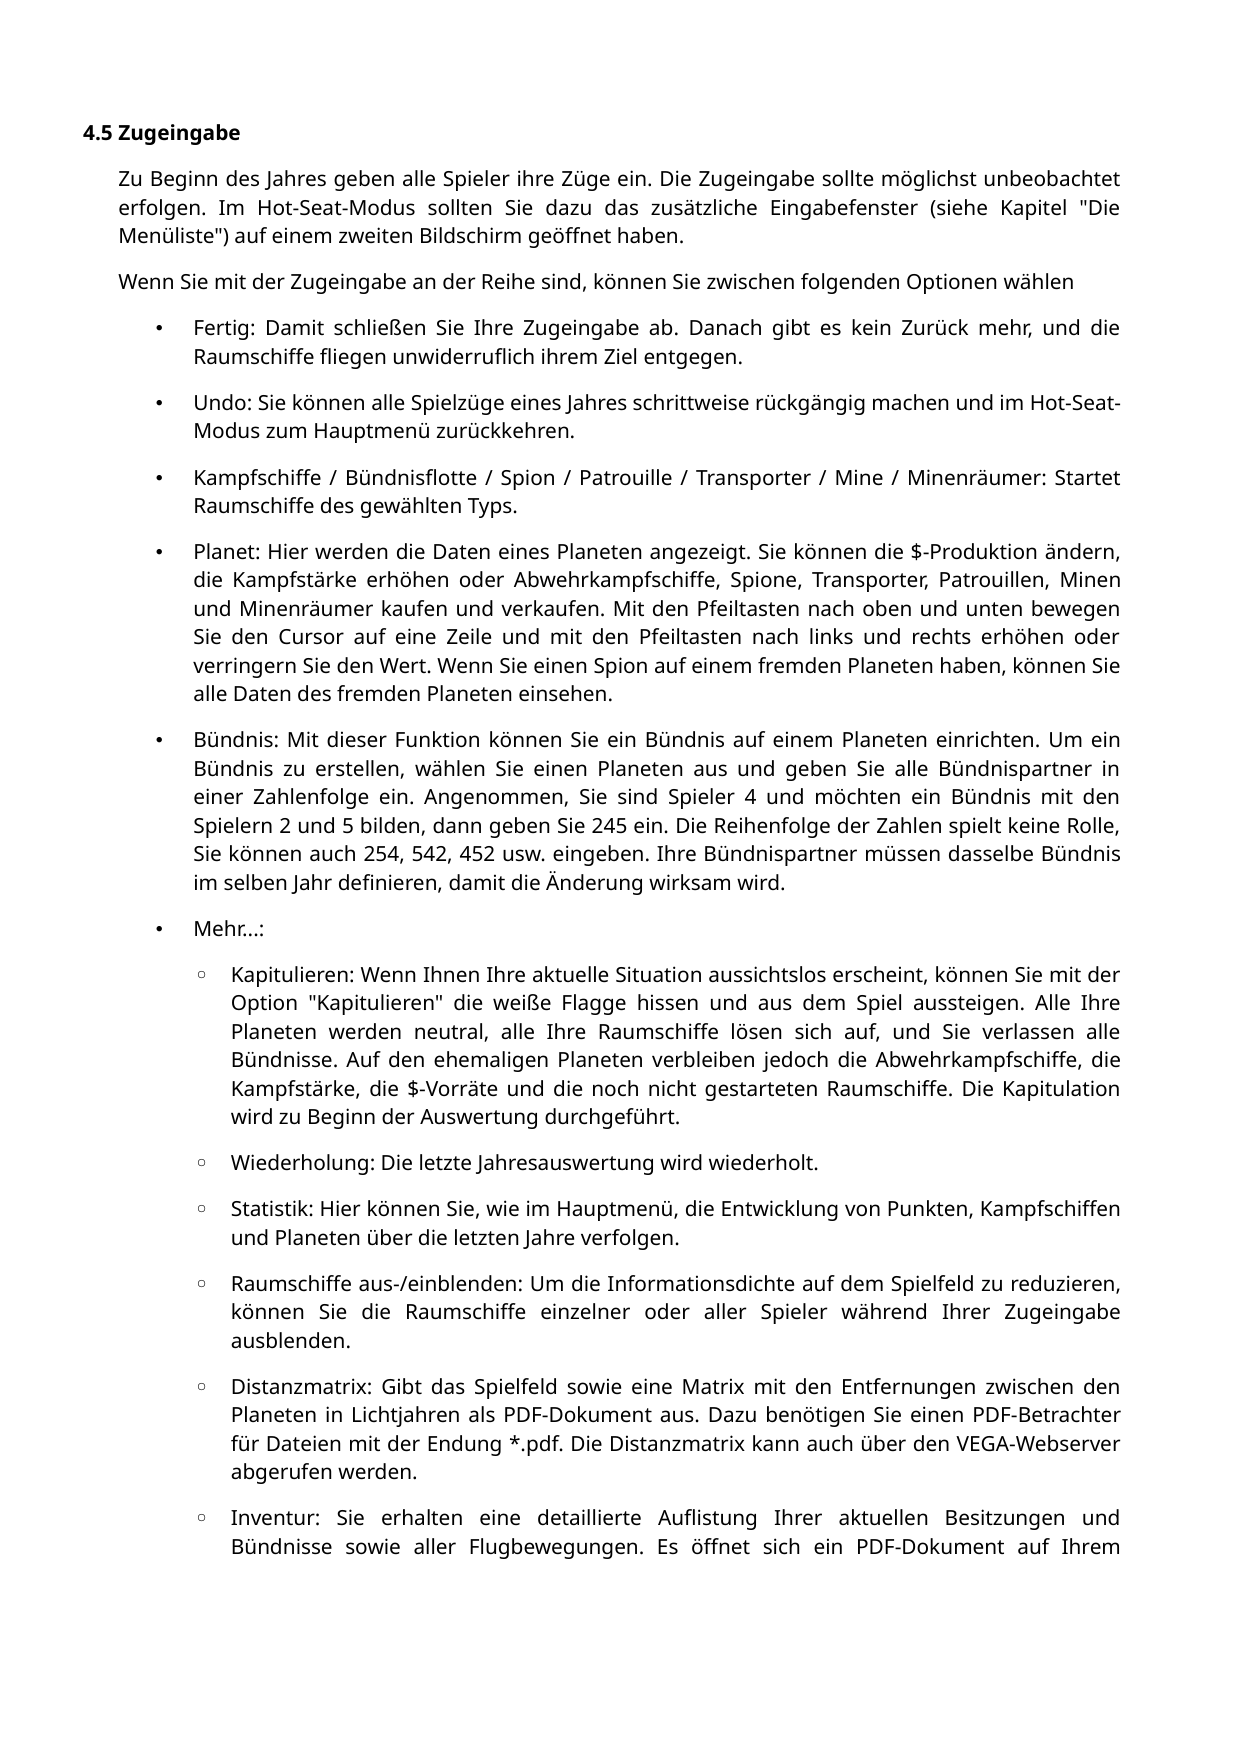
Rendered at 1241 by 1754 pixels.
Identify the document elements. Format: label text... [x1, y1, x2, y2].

list Kampfschiffe / Bündnisflotte / Spion / Patrouille / Transporter / Mine / Minenräumer: Startet Raumschiffe des gewählten Typs. [156, 463, 1122, 519]
list Mehr...: [156, 914, 1122, 942]
text Zu Beginn des Jahres geben alle Spieler ihre Züge ein. Die Zugeingabe sollte möglichst unbeobachtet erfolgen. Im Hot-Seat-Modus sollten Sie dazu das zusätzliche Eingabefenster (siehe Kapitel "Die Menüliste") auf einem zweiten Bildschirm geöffnet haben. [118, 164, 1122, 249]
list Raumschiffe aus-/einblenden: Um die Informationsdichte auf dem Spielfeld zu reduzieren, können Sie die Raumschiffe einzelner oder aller Spieler während Ihrer Zugeingabe ausblenden. [193, 1269, 1122, 1354]
list Wiederholung: Die letzte Jahresauswertung wird wiederholt. [193, 1148, 1122, 1177]
list Distanzmatrix: Gibt das Spielfeld sowie eine Matrix mit den Entfernungen zwischen den Planeten in Lichtjahren als PDF-Dokument aus. Dazu benötigen Sie einen PDF-Betrachter für Dateien mit der Endung *.pdf. Die Distanzmatrix kann auch über den VEGA-Webserver abgerufen werden. [193, 1372, 1122, 1486]
list Planet: Hier werden die Daten eines Planeten angezeigt. Sie können die $-Produktion ändern, die Kampfstärke erhöhen oder Abwehrkampfschiffe, Spione, Transporter, Patrouillen, Minen und Minenräumer kaufen und verkaufen. Mit den Pfeiltasten nach oben und unten bewegen Sie den Cursor auf eine Zeile und mit den Pfeiltasten nach links und rechts erhöhen oder verringern Sie den Wert. Wenn Sie einen Spion auf einem fremden Planeten haben, können Sie alle Daten des fremden Planeten einsehen. [156, 537, 1122, 708]
list Statistik: Hier können Sie, wie im Hauptmenü, die Entwicklung von Punkten, Kampfschiffen und Planeten über die letzten Jahre verfolgen. [193, 1194, 1122, 1251]
list Undo: Sie können alle Spielzüge eines Jahres schrittweise rückgängig machen und im Hot-Seat-Modus zum Hauptmenü zurückkehren. [156, 388, 1122, 445]
text Wenn Sie mit der Zugeingabe an der Reihe sind, können Sie zwischen folgenden Optionen wählen [118, 267, 1122, 296]
subtitle Zugeingabe [118, 118, 1122, 147]
list Bündnis: Mit dieser Funktion können Sie ein Bündnis auf einem Planeten einrichten. Um ein Bündnis zu erstellen, wählen Sie einen Planeten aus und geben Sie alle Bündnispartner in einer Zahlenfolge ein. Angenommen, Sie sind Spieler 4 und möchten ein Bündnis mit den Spielern 2 und 5 bilden, dann geben Sie 245 ein. Die Reihenfolge der Zahlen spielt keine Rolle, Sie können auch 254, 542, 452 usw. eingeben. Ihre Bündnispartner müssen dasselbe Bündnis im selben Jahr definieren, damit die Änderung wirksam wird. [156, 726, 1122, 896]
list Inventur: Sie erhalten eine detaillierte Auflistung Ihrer aktuellen Besitzungen und Bündnisse sowie aller Flugbewegungen. Es öffnet sich ein PDF-Dokument auf Ihrem [193, 1503, 1122, 1560]
list Kapitulieren: Wenn Ihnen Ihre aktuelle Situation aussichtslos erscheint, können Sie mit der Option "Kapitulieren" die weiße Flagge hissen und aus dem Spiel aussteigen. Alle Ihre Planeten werden neutral, alle Ihre Raumschiffe lösen sich auf, und Sie verlassen alle Bündnisse. Auf den ehemaligen Planeten verbleiben jedoch die Abwehrkampfschiffe, die Kampfstärke, die $-Vorräte und die noch nicht gestarteten Raumschiffe. Die Kapitulation wird zu Beginn der Auswertung durchgeführt. [193, 960, 1122, 1131]
list Fertig: Damit schließen Sie Ihre Zugeingabe ab. Danach gibt es kein Zurück mehr, und die Raumschiffe fliegen unwiderruflich ihrem Ziel entgegen. [156, 313, 1122, 370]
